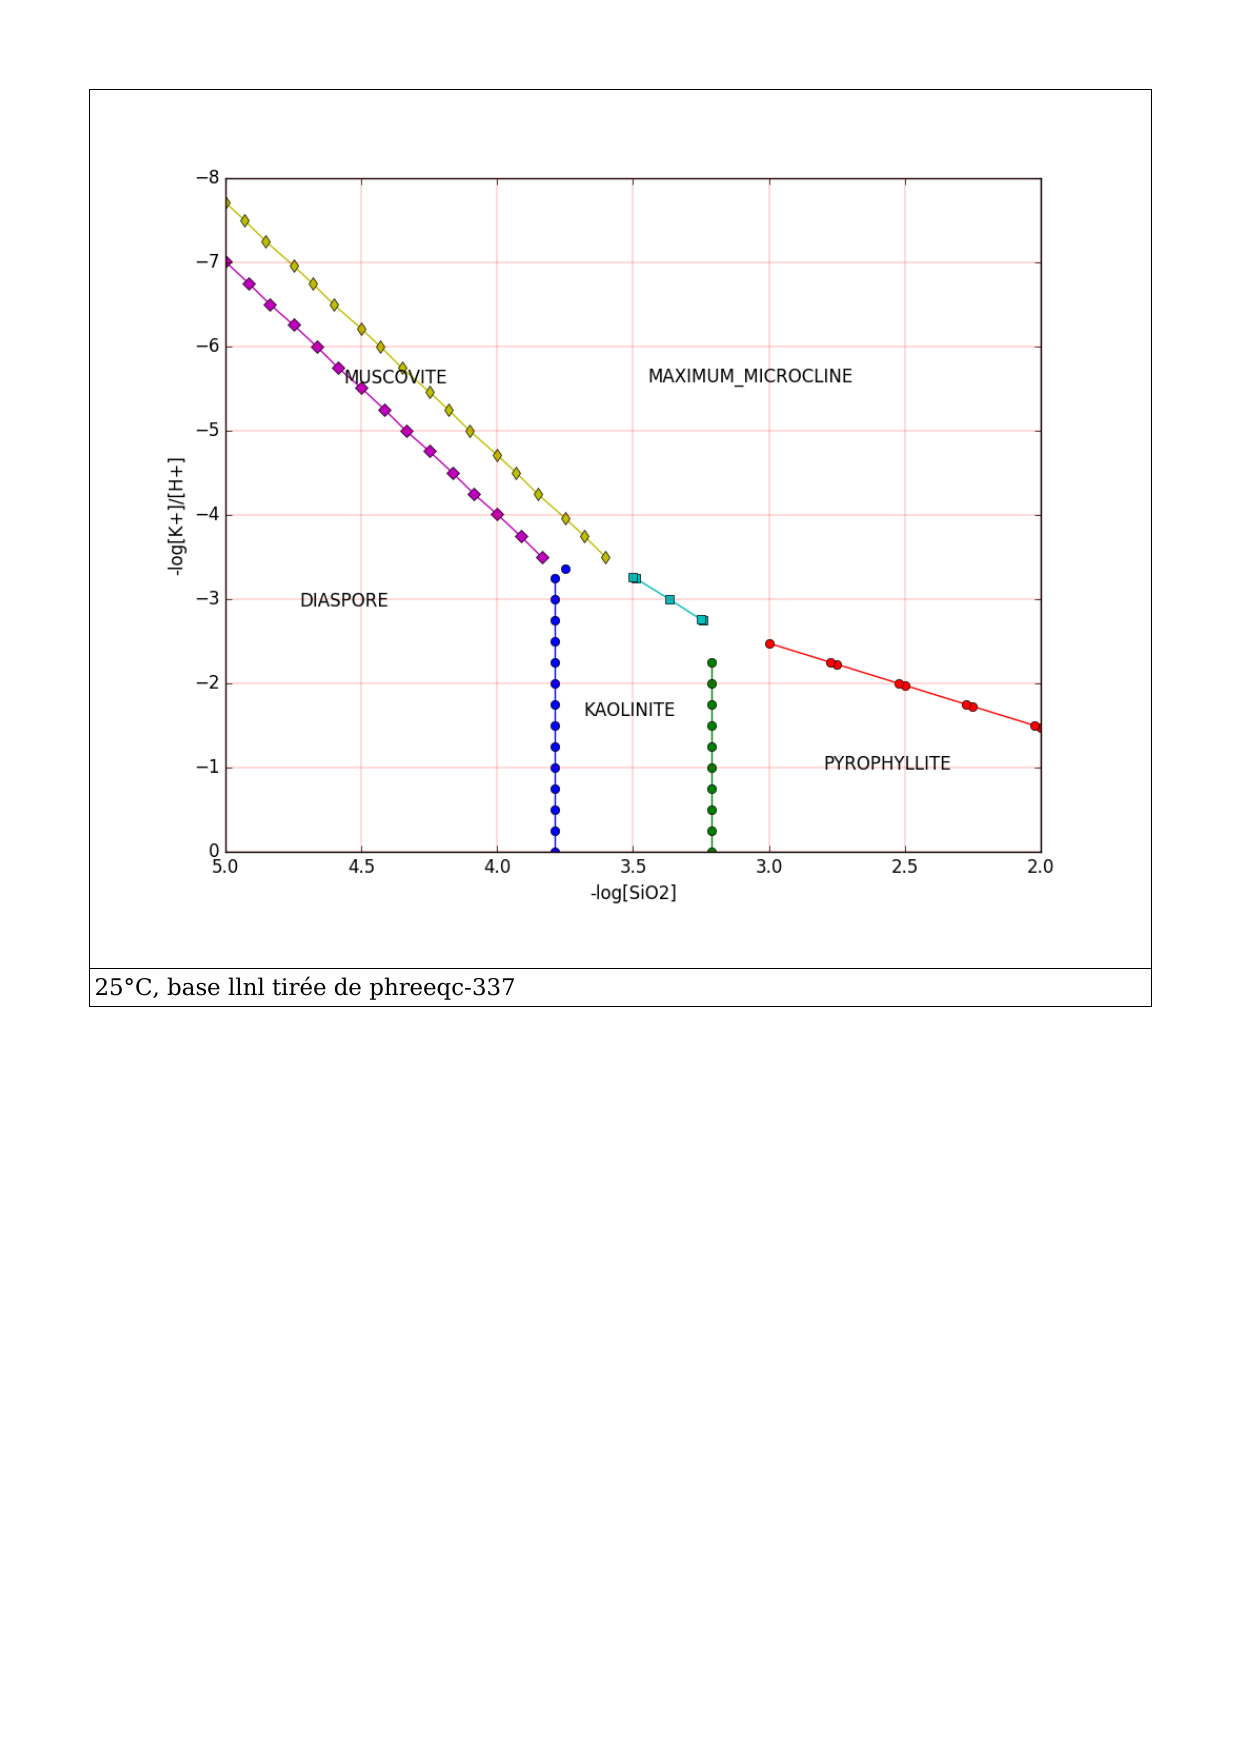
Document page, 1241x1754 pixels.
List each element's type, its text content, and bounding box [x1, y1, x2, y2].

table_cell 25°C, base llnl tirée de phreeqc-337 [90, 969, 1151, 1006]
table_header [90, 90, 1151, 968]
picture [94, 94, 1146, 936]
